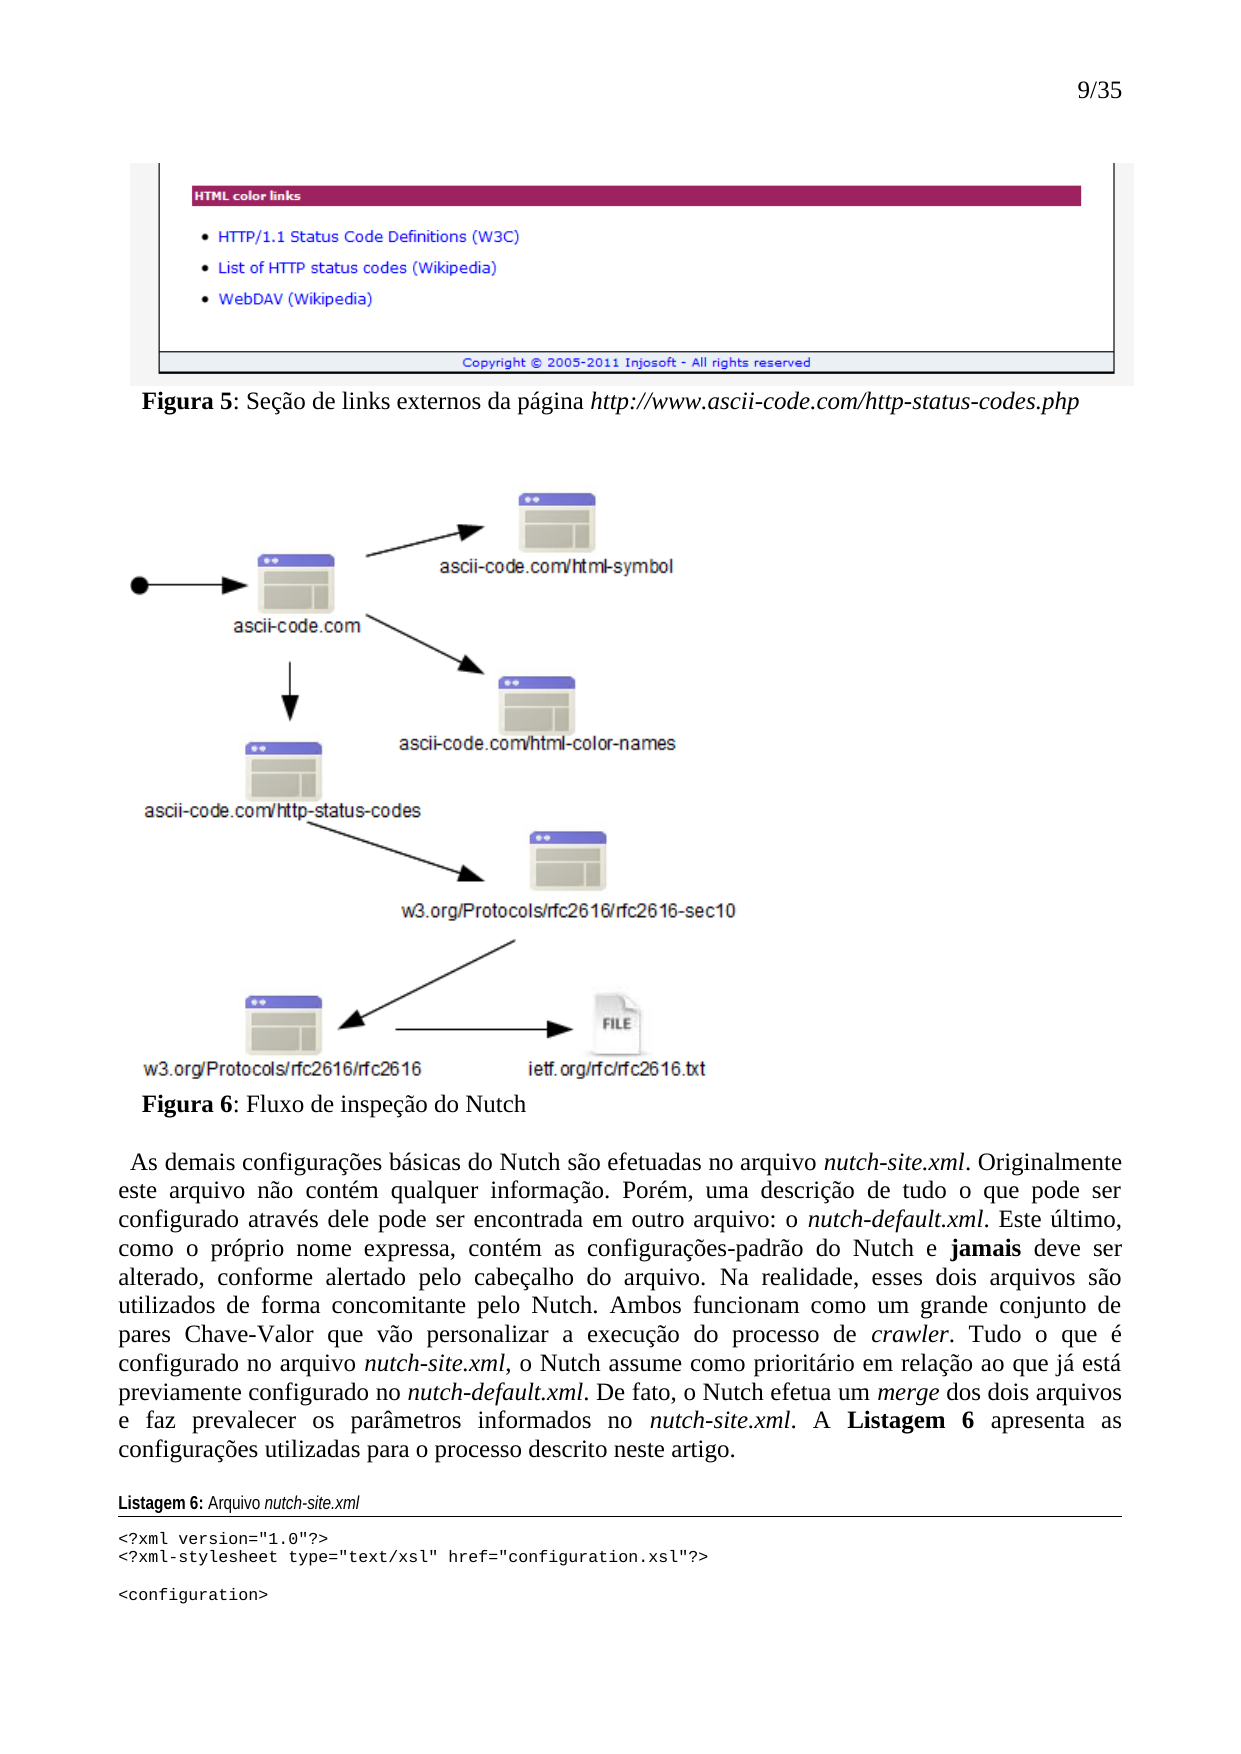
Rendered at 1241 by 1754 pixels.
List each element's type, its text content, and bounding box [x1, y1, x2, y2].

list <?xml-stylesheet type="text/xsl" href="configuration.xsl"?> [118, 1548, 1122, 1567]
list <?xml version="1.0"?> [118, 1529, 1122, 1548]
picture [130, 163, 1134, 386]
picture [130, 484, 752, 1090]
text Figura 6: Fluxo de inspeção do Nutch [130, 1090, 752, 1118]
text Figura 5: Seção de links externos da página http://www.ascii-code.com/http-status-codes.php [130, 386, 1134, 414]
list Listagem 6: Arquivo nutch-site.xml [118, 1492, 1122, 1516]
list <configuration> [118, 1585, 1122, 1604]
text As demais configurações básicas do Nutch são efetuadas no arquivo nutch-site.xml. Originalmente este arquivo não contém qualquer informação. Porém, uma descrição de tudo o que pode ser configurado através dele pode ser encontrada em outro arquivo: o nutch-default.xml. Este último, como o próprio nome expressa, contém as configurações-padrão do Nutch e jamais deve ser alterado, conforme alertado pelo cabeçalho do arquivo. Na realidade, esses dois arquivos são utilizados de forma concomitante pelo Nutch. Ambos funcionam como um grande conjunto de pares Chave-Valor que vão personalizar a execução do processo de crawler. Tudo o que é configurado no arquivo nutch-site.xml, o Nutch assume como prioritário em relação ao que já está previamente configurado no nutch-default.xml. De fato, o Nutch efetua um merge dos dois arquivos e faz prevalecer os parâmetros informados no nutch-site.xml. A Listagem 6 apresenta as configurações utilizadas para o processo descrito neste artigo. [118, 1147, 1122, 1463]
